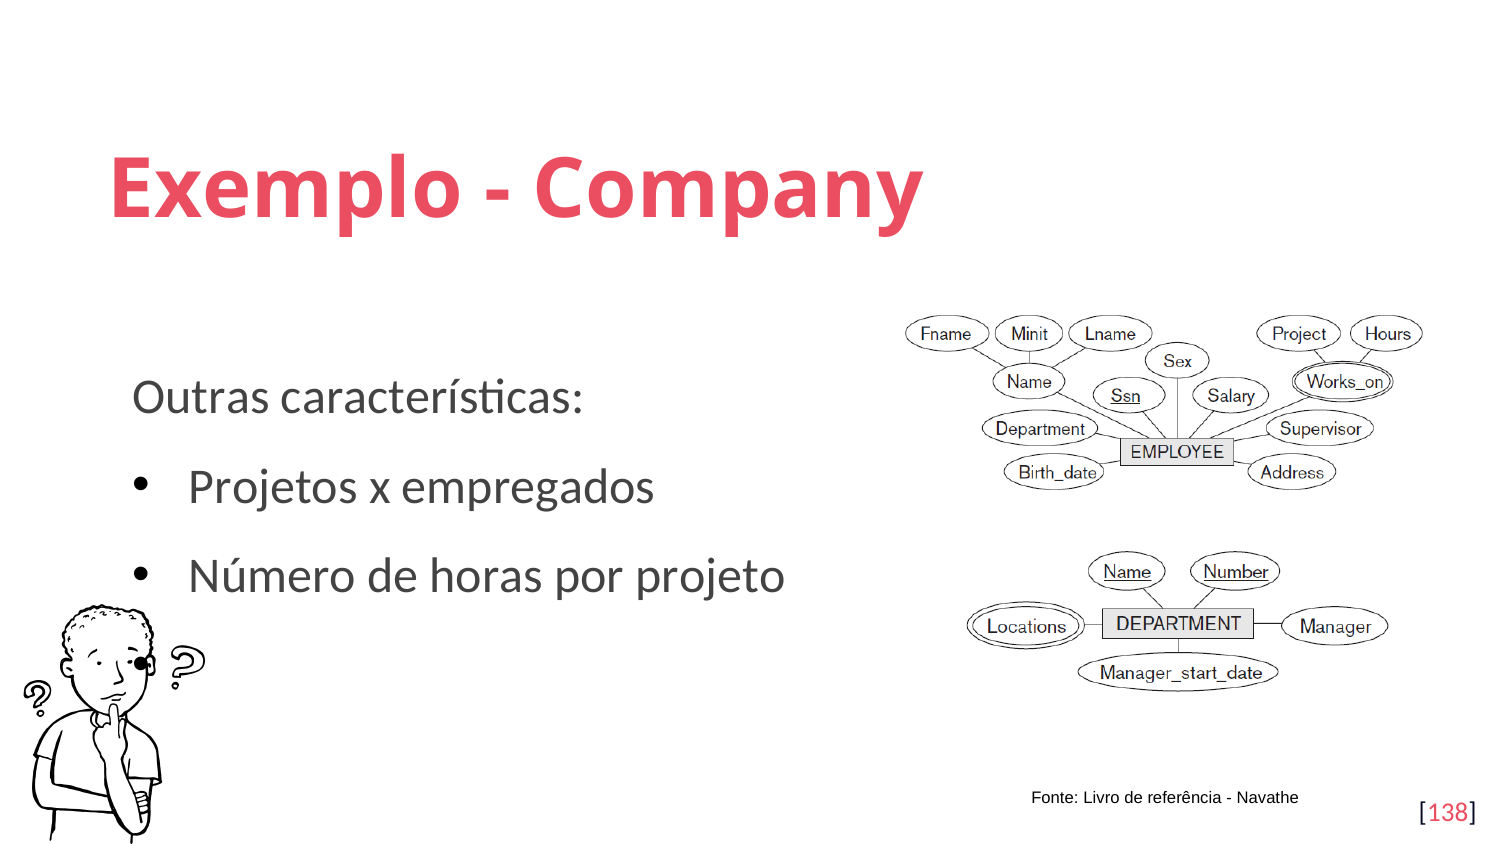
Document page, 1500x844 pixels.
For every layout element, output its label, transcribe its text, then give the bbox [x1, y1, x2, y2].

picture [892, 287, 1437, 500]
text_box [92, 242, 947, 603]
picture [0, 603, 236, 844]
slide_number [138] [1403, 779, 1494, 844]
text_box Exemplo - Company [92, 104, 1408, 243]
text_box Outras características: Projetos x empregados Número de horas por projeto [117, 267, 972, 780]
picture [972, 540, 1427, 698]
text_box Fonte: Livro de referência - Navathe [903, 779, 1427, 815]
